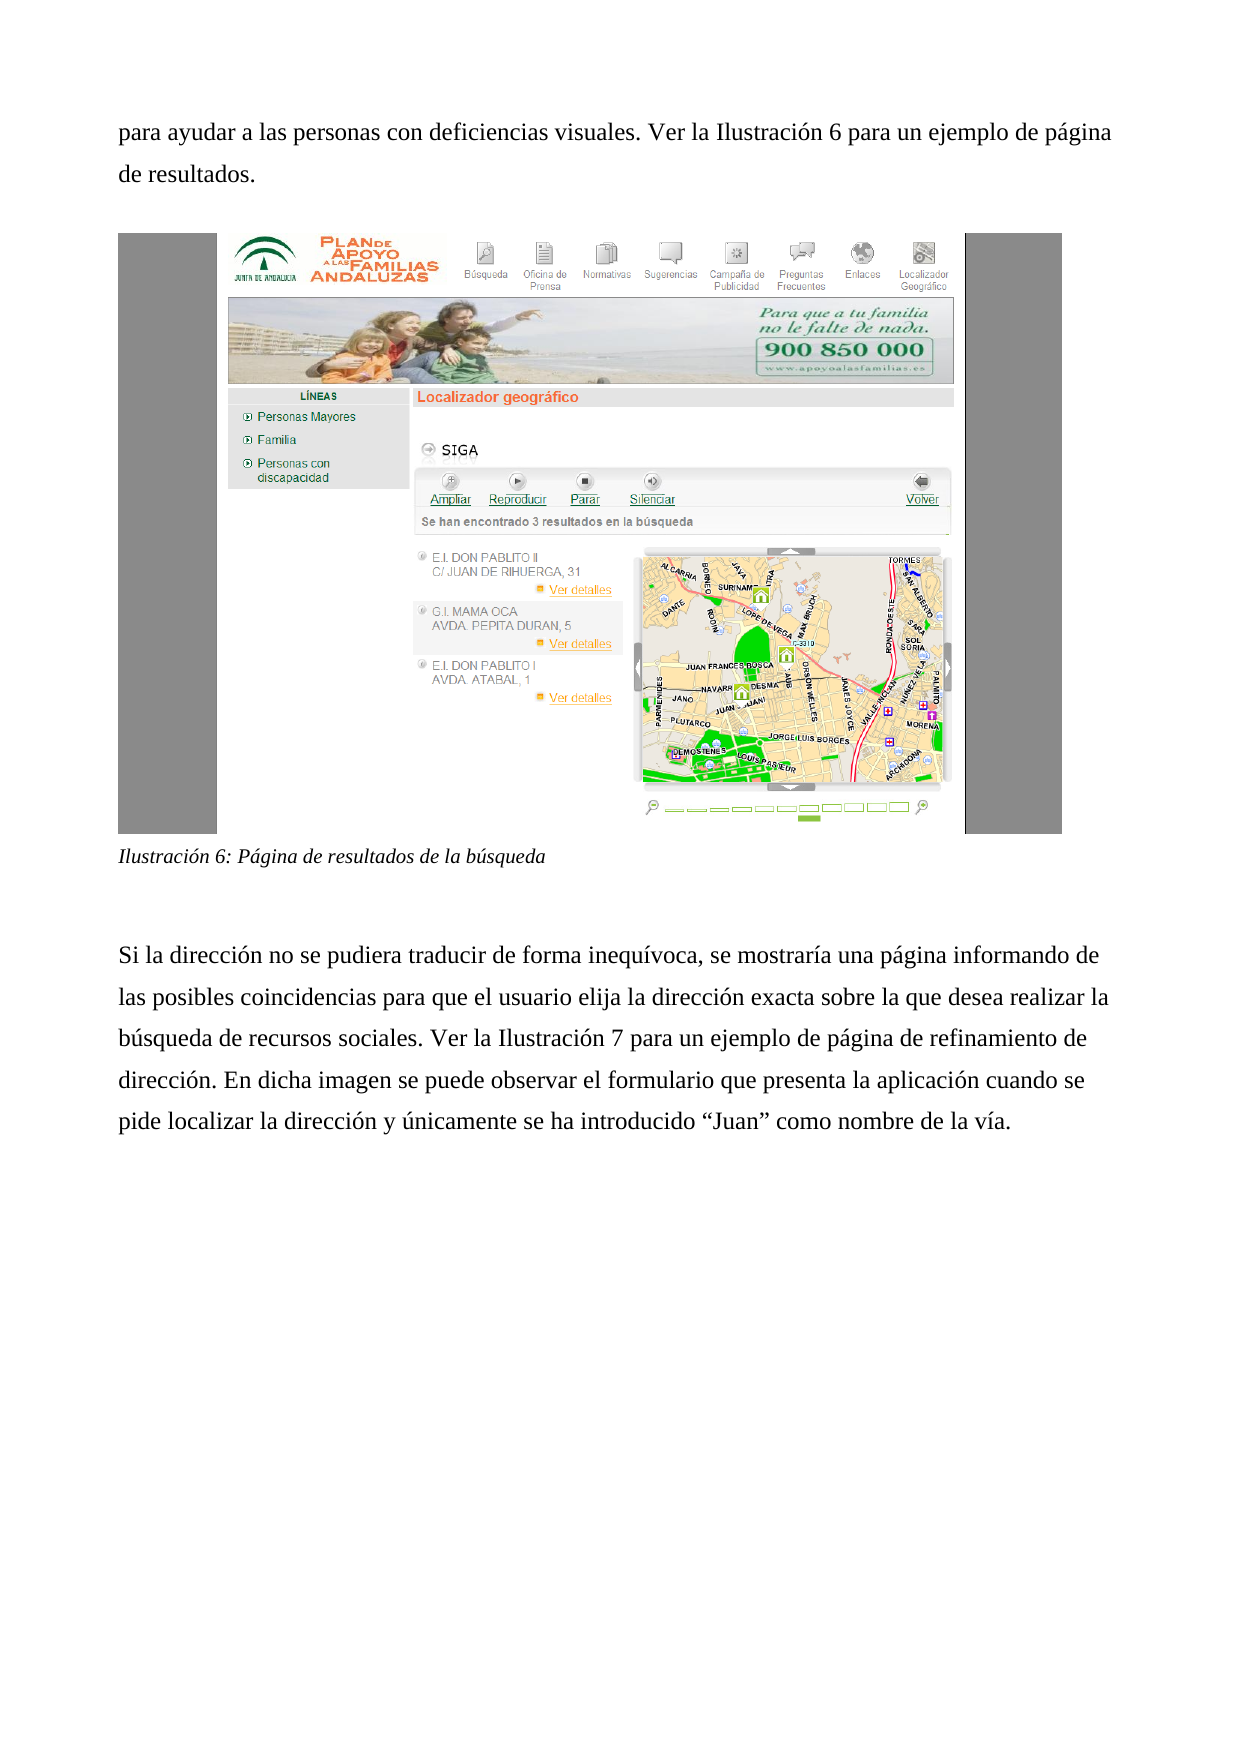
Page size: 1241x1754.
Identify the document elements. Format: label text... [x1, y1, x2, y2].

text Ilustración 6: Página de resultados de la búsqueda [118, 834, 1062, 868]
picture [118, 233, 1062, 834]
text Si la dirección no se pudiera traducir de forma inequívoca, se mostraría una página informando de las posibles coincidencias para que el usuario elija la dirección exacta sobre la que desea realizar la búsqueda de recursos sociales. Ver la Ilustración 7 para un ejemplo de página de refinamiento de dirección. En dicha imagen se puede observar el formulario que presenta la aplicación cuando se pide localizar la dirección y únicamente se ha introducido “Juan” como nombre de la vía. [118, 941, 1122, 1135]
text para ayudar a las personas con deficiencias visuales. Ver la Ilustración 6 para un ejemplo de página de resultados. [118, 118, 1122, 187]
